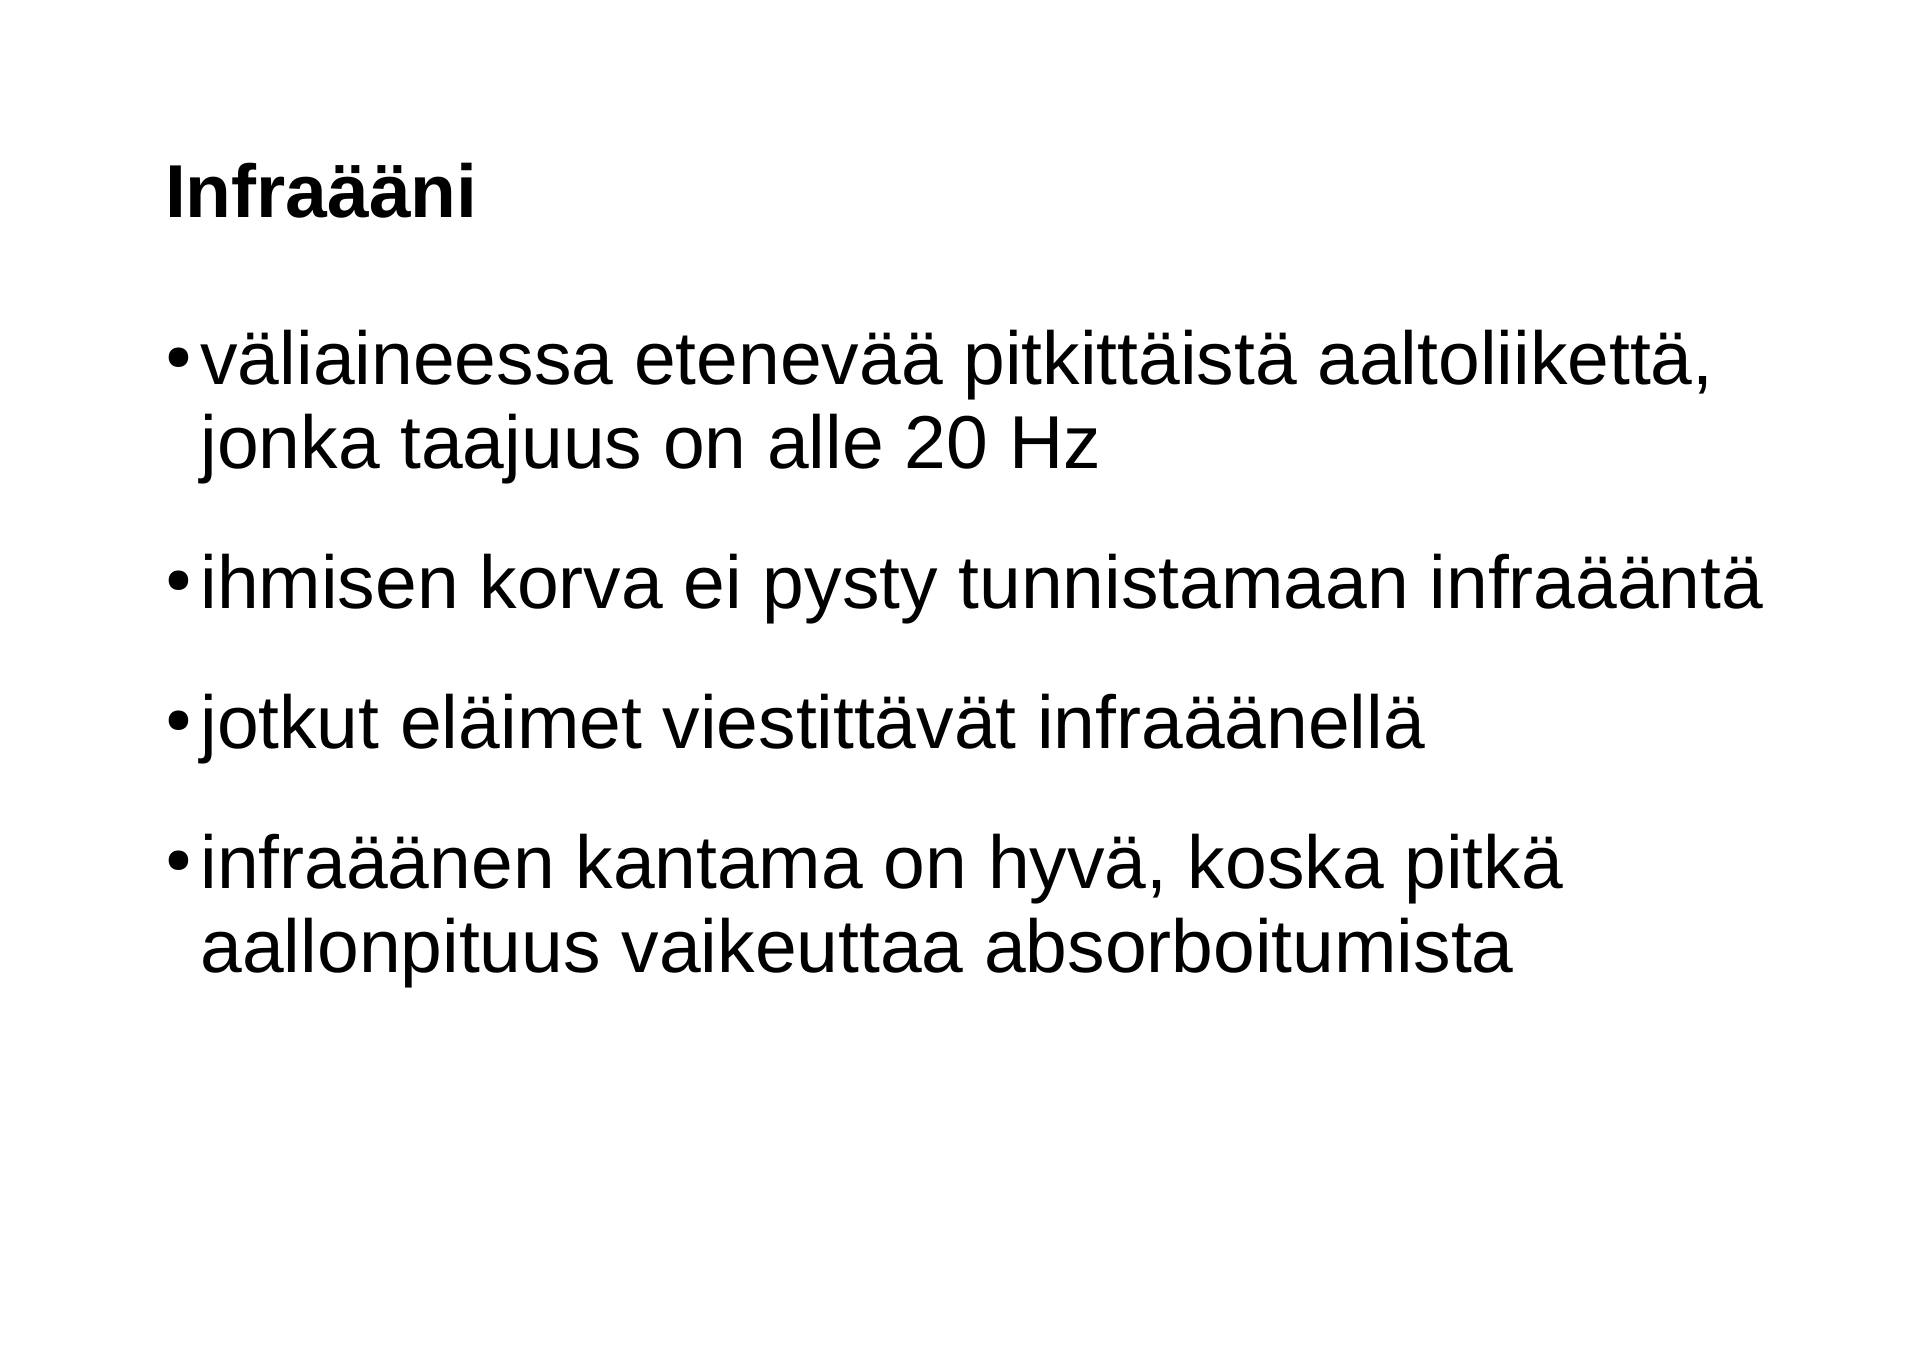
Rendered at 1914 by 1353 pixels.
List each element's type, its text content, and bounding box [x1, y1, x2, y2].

text_box Infraääni väliaineessa etenevää pitkittäistä aaltoliikettä, jonka taajuus on alle 20 Hz ihmisen korva ei pysty tunnistamaan infraääntä jotkut eläimet viestittävät infraäänellä infraäänen kantama on hyvä, koska pitkä aallonpituus vaikeuttaa absorboitumista [150, 141, 1873, 1166]
